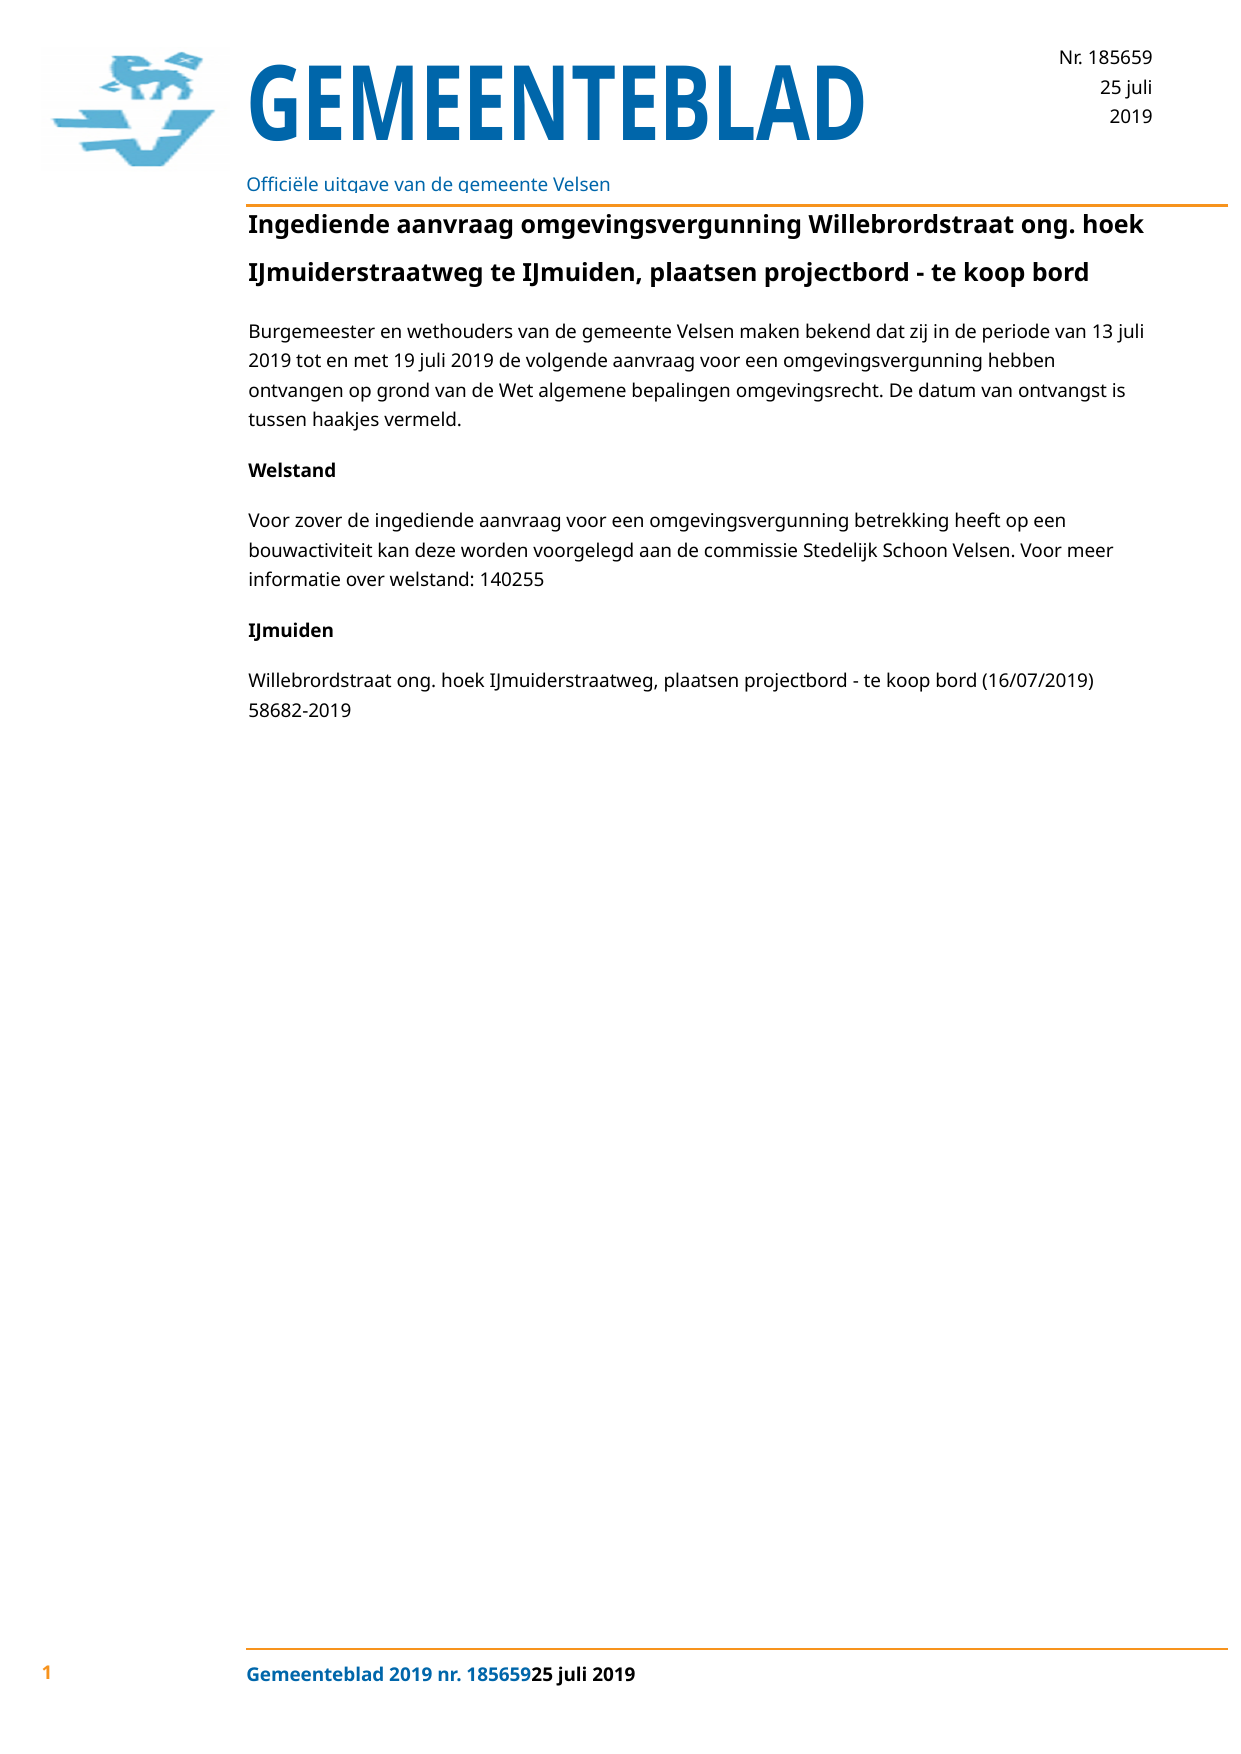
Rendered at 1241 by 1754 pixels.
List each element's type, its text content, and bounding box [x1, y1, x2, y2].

text Voor zover de ingediende aanvraag voor een omgevingsvergunning betrekking heeft op een bouwactiviteit kan deze worden voorgelegd aan de commissie Stedelijk Schoon Velsen. Voor meer informatie over welstand: 140255 [248, 507, 1152, 592]
text Willebrordstraat ong. hoek IJmuiderstraatweg, plaatsen projectbord - te koop bord (16/07/2019) 58682-2019 [248, 667, 1152, 723]
text IJmuiden [248, 617, 1152, 643]
text Welstand [248, 457, 1152, 483]
picture [41, 47, 231, 172]
text Burgemeester en wethouders van de gemeente Velsen maken bekend dat zij in de periode van 13 juli 2019 tot en met 19 juli 2019 de volgende aanvraag voor een omgevingsvergunning hebben ontvangen op grond van de Wet algemene bepalingen omgevingsrecht. De datum van ontvangst is tussen haakjes vermeld. [248, 318, 1152, 432]
text Ingediende aanvraag omgevingsvergunning Willebrordstraat ong. hoek IJmuiderstraatweg te IJmuiden, plaatsen projectbord - te koop bord [248, 207, 1152, 288]
